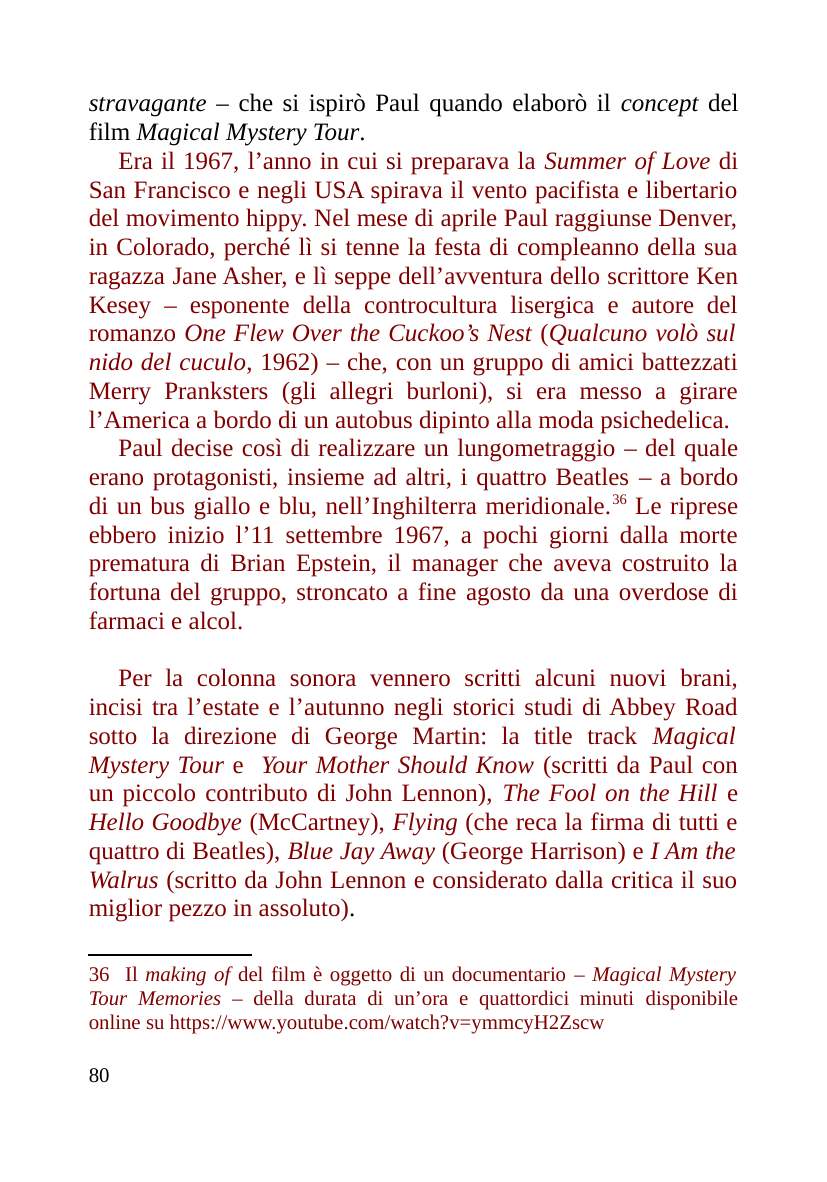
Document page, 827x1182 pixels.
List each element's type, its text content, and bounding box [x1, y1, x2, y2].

text stravagante – che si ispirò Paul quando elaborò il concept del film Magical Mystery Tour. [88, 88, 738, 146]
text Paul decise così di realizzare un lungometraggio – del quale erano protagonisti, insieme ad altri, i quattro Beatles – a bordo di un bus giallo e blu, nell’Inghilterra meridionale. Le riprese ebbero inizio l’11 settembre 1967, a pochi giorni dalla morte prematura di Brian Epstein, il manager che aveva costruito la fortuna del gruppo, stroncato a fine agosto da una overdose di farmaci e alcol. [88, 433, 738, 635]
text Il making of del film è oggetto di un documentario – Magical Mystery Tour Memories – della durata di un’ora e quattordici minuti disponibile online su https://www.youtube.com/watch?v=ymmcyH2Zscw [88, 961, 738, 1034]
text Era il 1967, l’anno in cui si preparava la Summer of Love di San Francisco e negli USA spirava il vento pacifista e libertario del movimento hippy. Nel mese di aprile Paul raggiunse Denver, in Colorado, perché lì si tenne la festa di compleanno della sua ragazza Jane Asher, e lì seppe dell’avventura dello scrittore Ken Kesey – esponente della controcultura lisergica e autore del romanzo One Flew Over the Cuckoo’s Nest (Qualcuno volò sul nido del cuculo, 1962) – che, con un gruppo di amici battezzati Merry Pranksters (gli allegri burloni), si era messo a girare l’America a bordo di un autobus dipinto alla moda psichedelica. [88, 146, 738, 433]
text Per la colonna sonora vennero scritti alcuni nuovi brani, incisi tra l’estate e l’autunno negli storici studi di Abbey Road sotto la direzione di George Martin: la title track Magical Mystery Tour e Your Mother Should Know (scritti da Paul con un piccolo contributo di John Lennon), The Fool on the Hill e Hello Goodbye (McCartney), Flying (che reca la firma di tutti e quattro di Beatles), Blue Jay Away (George Harrison) e I Am the Walrus (scritto da John Lennon e considerato dalla critica il suo miglior pezzo in assoluto). [88, 663, 738, 922]
